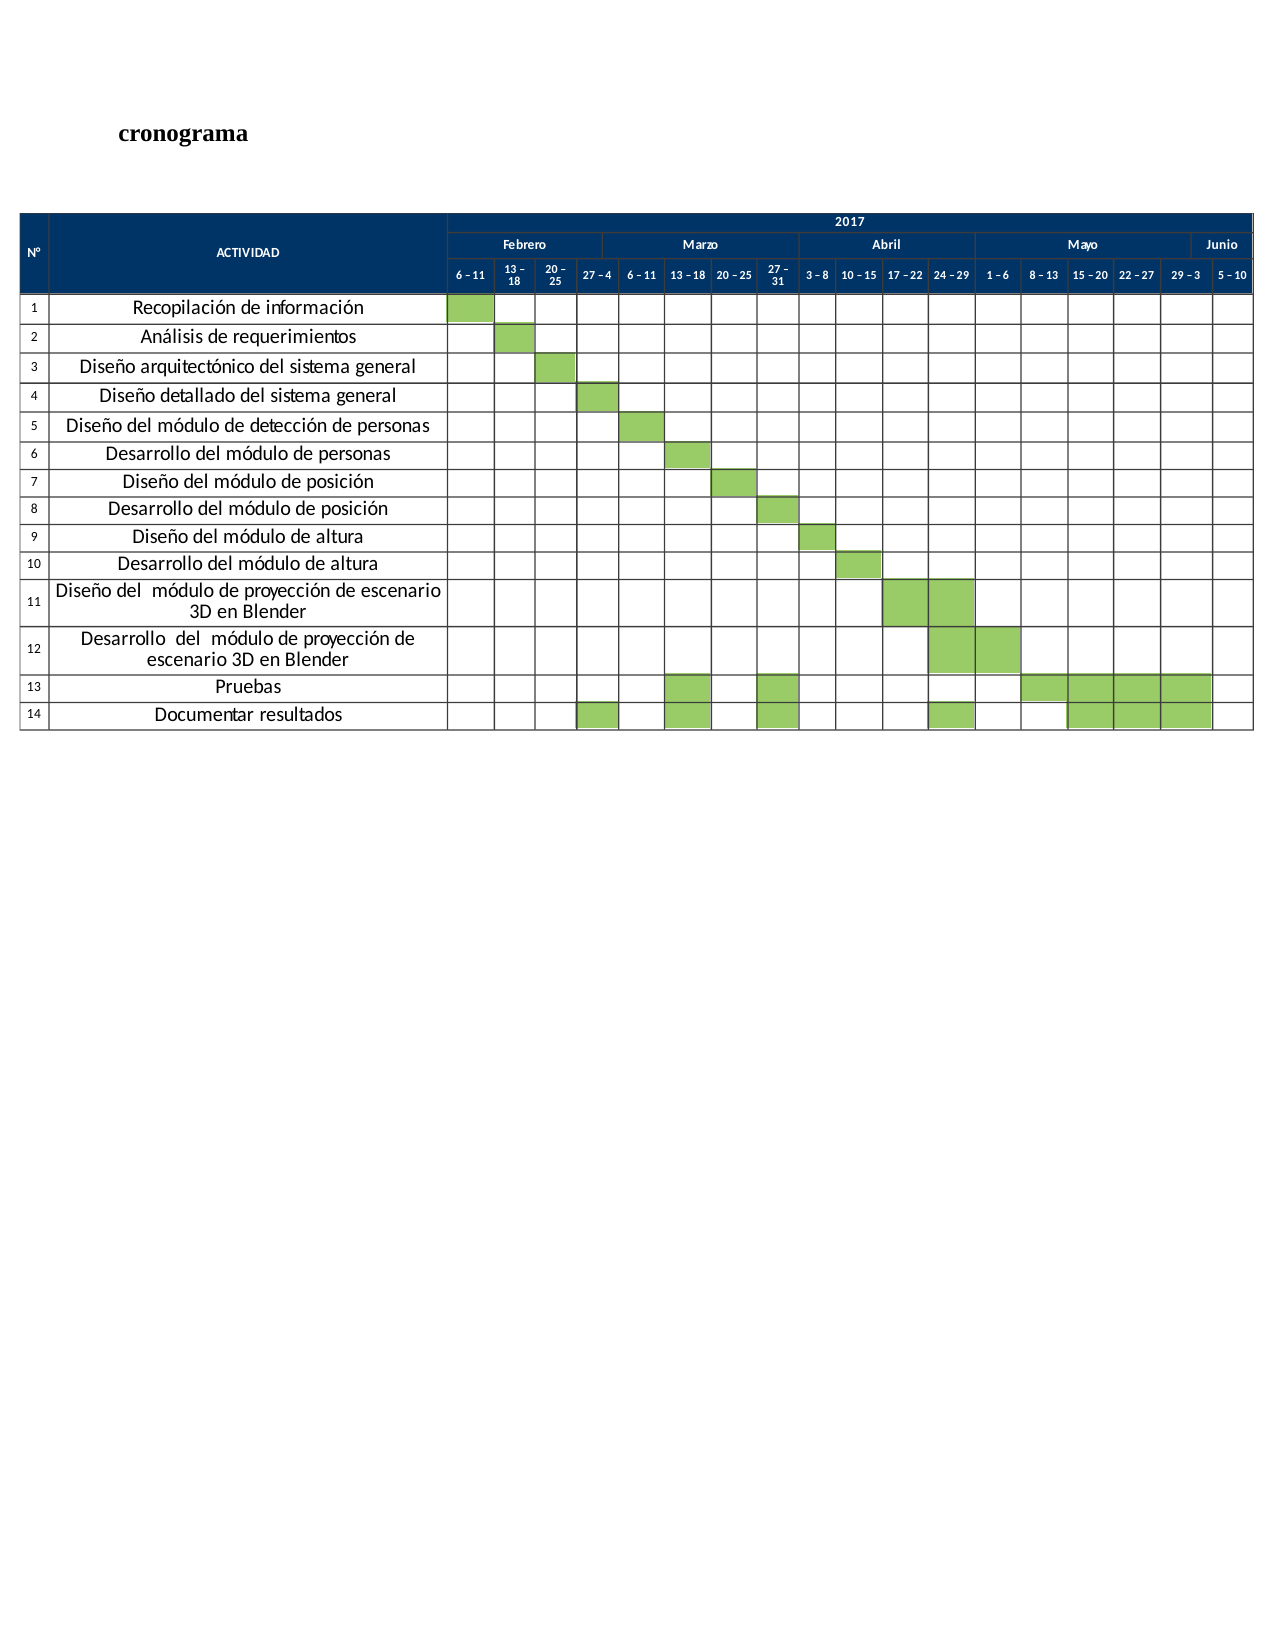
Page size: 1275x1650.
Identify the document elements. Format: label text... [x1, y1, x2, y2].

text cronograma [118, 118, 1157, 147]
